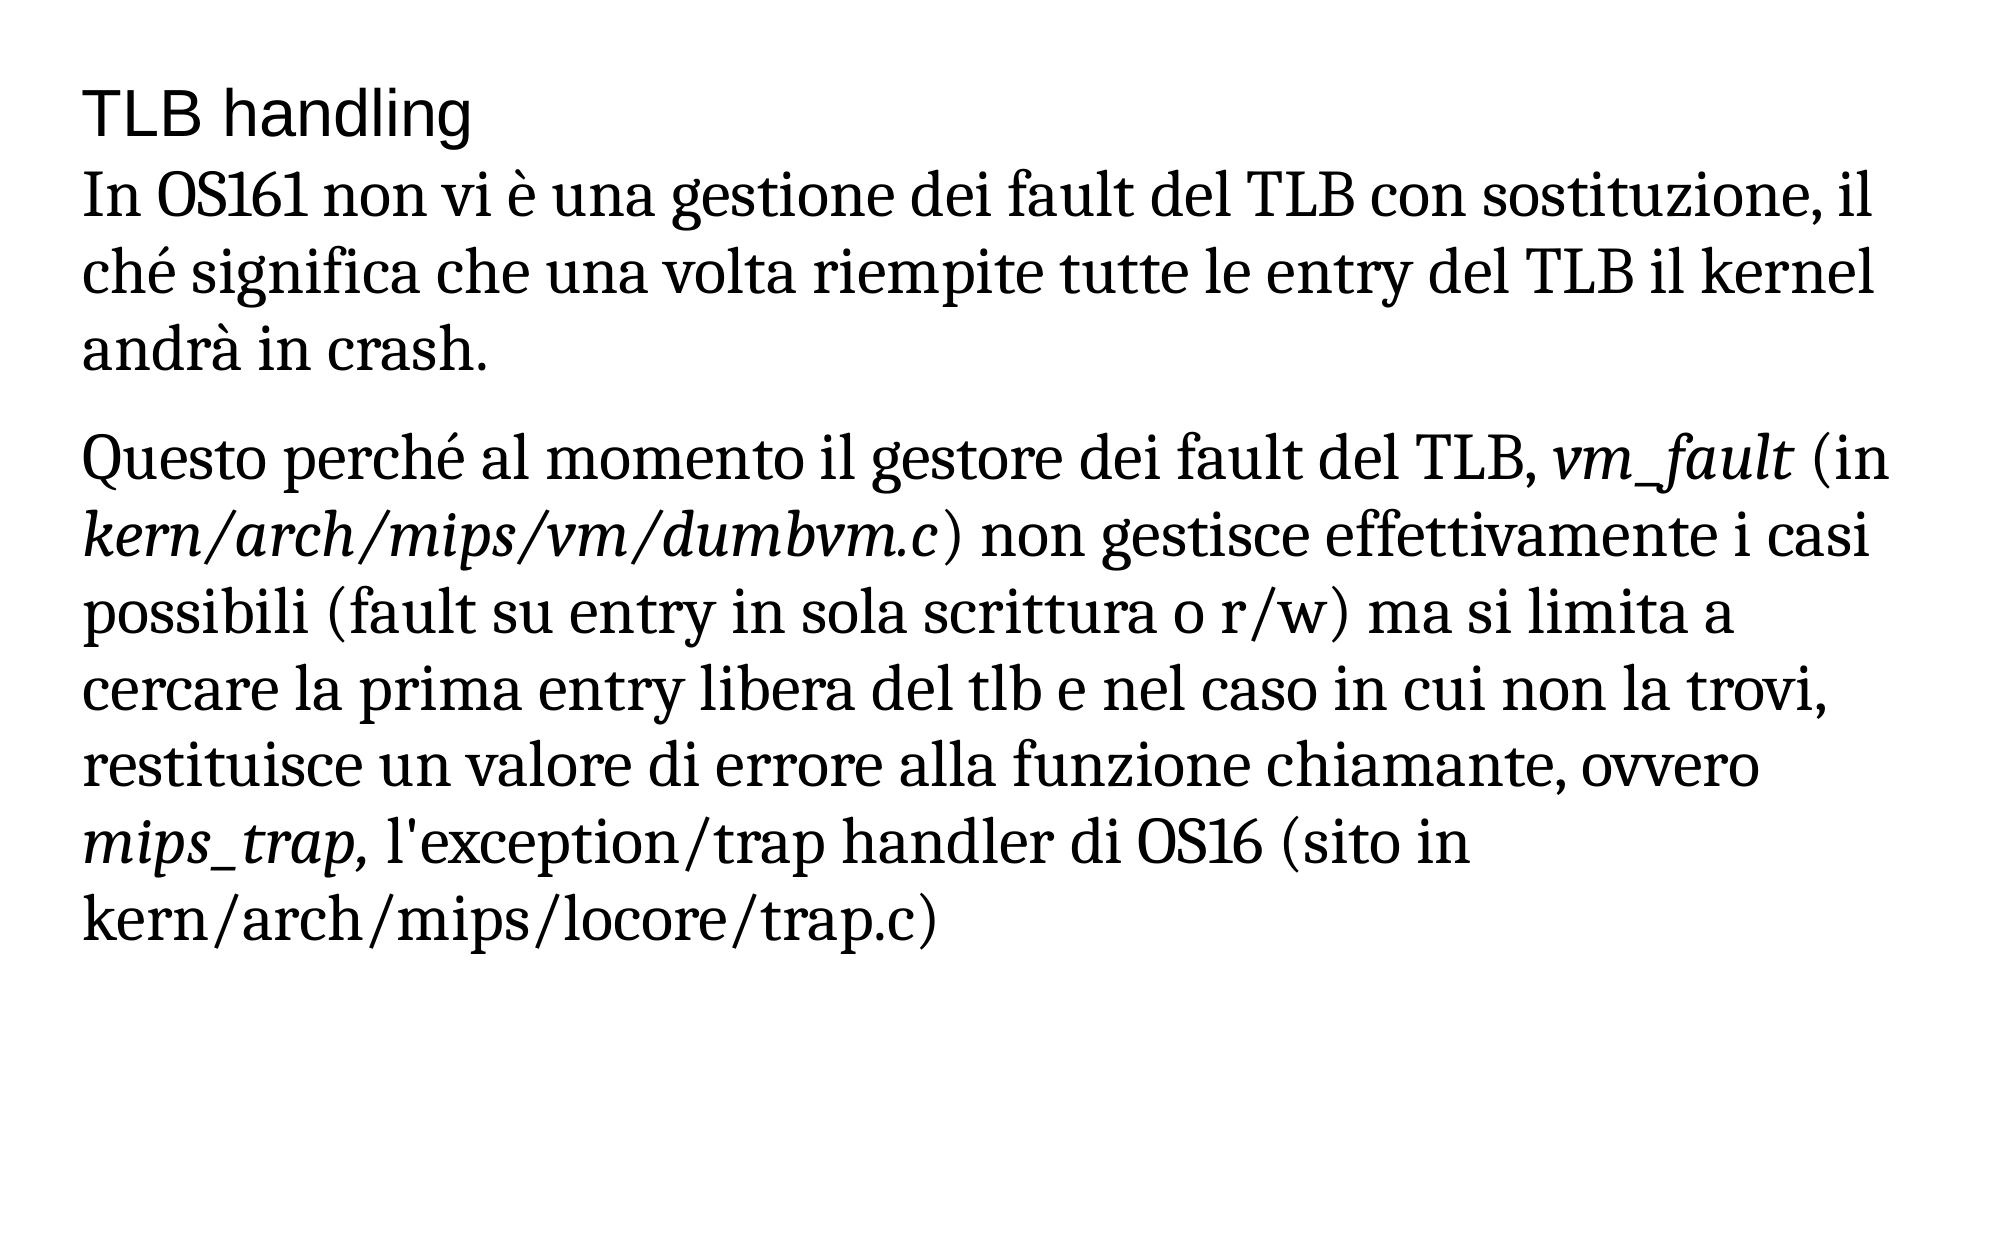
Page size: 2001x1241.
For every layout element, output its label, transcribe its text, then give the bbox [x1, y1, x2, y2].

title TLB handling [81, 36, 1808, 189]
list In OS161 non vi è una gestione dei fault del TLB con sostituzione, il ché significa che una volta riempite tutte le entry del TLB il kernel andrà in crash. Questo perché al momento il gestore dei fault del TLB, vm_fault (in kern/arch/mips/vm/dumbvm.c) non gestisce effettivamente i casi possibili (fault su entry in sola scrittura o r/w) ma si limita a cercare la prima entry libera del tlb e nel caso in cui non la trovi, restituisce un valore di errore alla funzione chiamante, ovvero mips_trap, l'exception/trap handler di OS16 (sito in kern/arch/mips/locore/trap.c) [82, 156, 1926, 1241]
